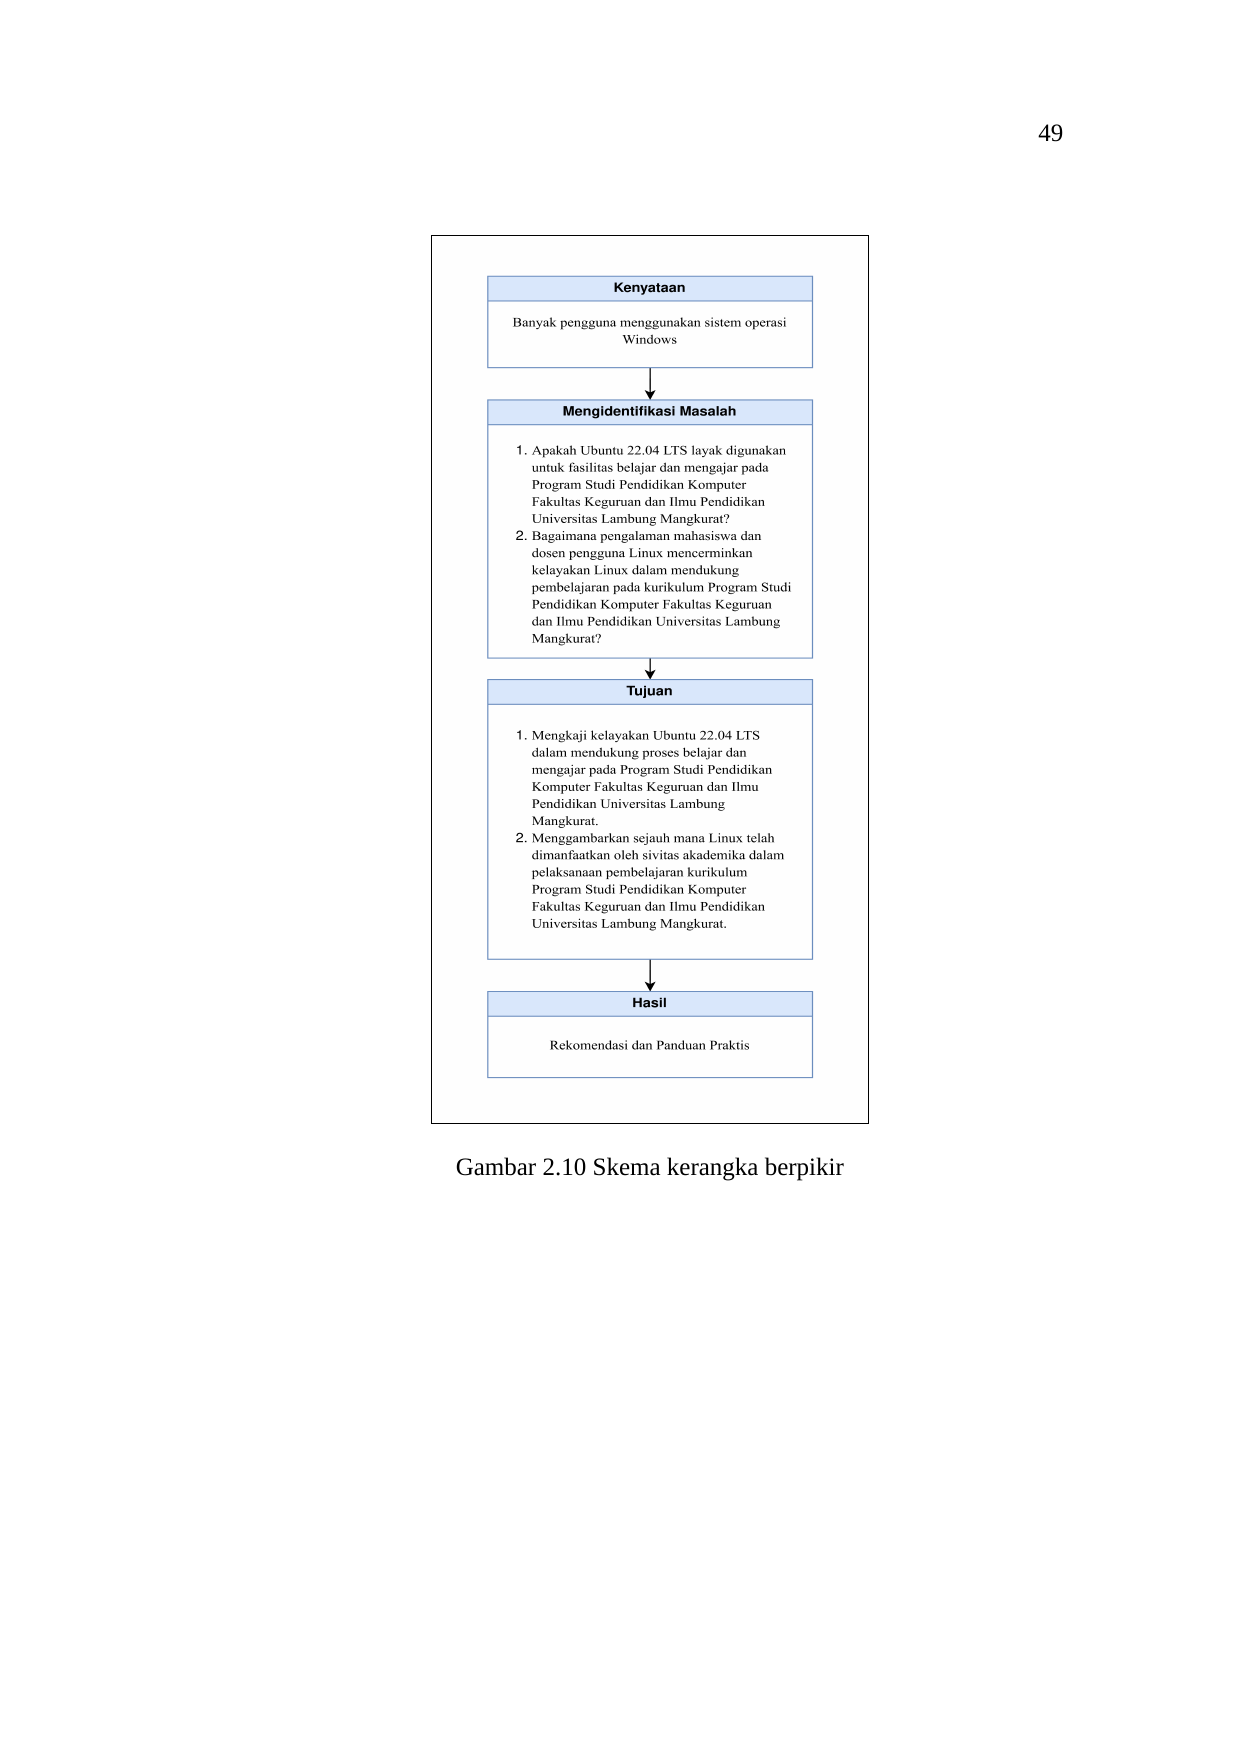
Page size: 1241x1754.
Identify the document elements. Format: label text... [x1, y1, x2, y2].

picture [433, 238, 866, 1120]
text [432, 236, 868, 1123]
text Gambar 2.10 Skema kerangka berpikir [431, 1124, 868, 1181]
